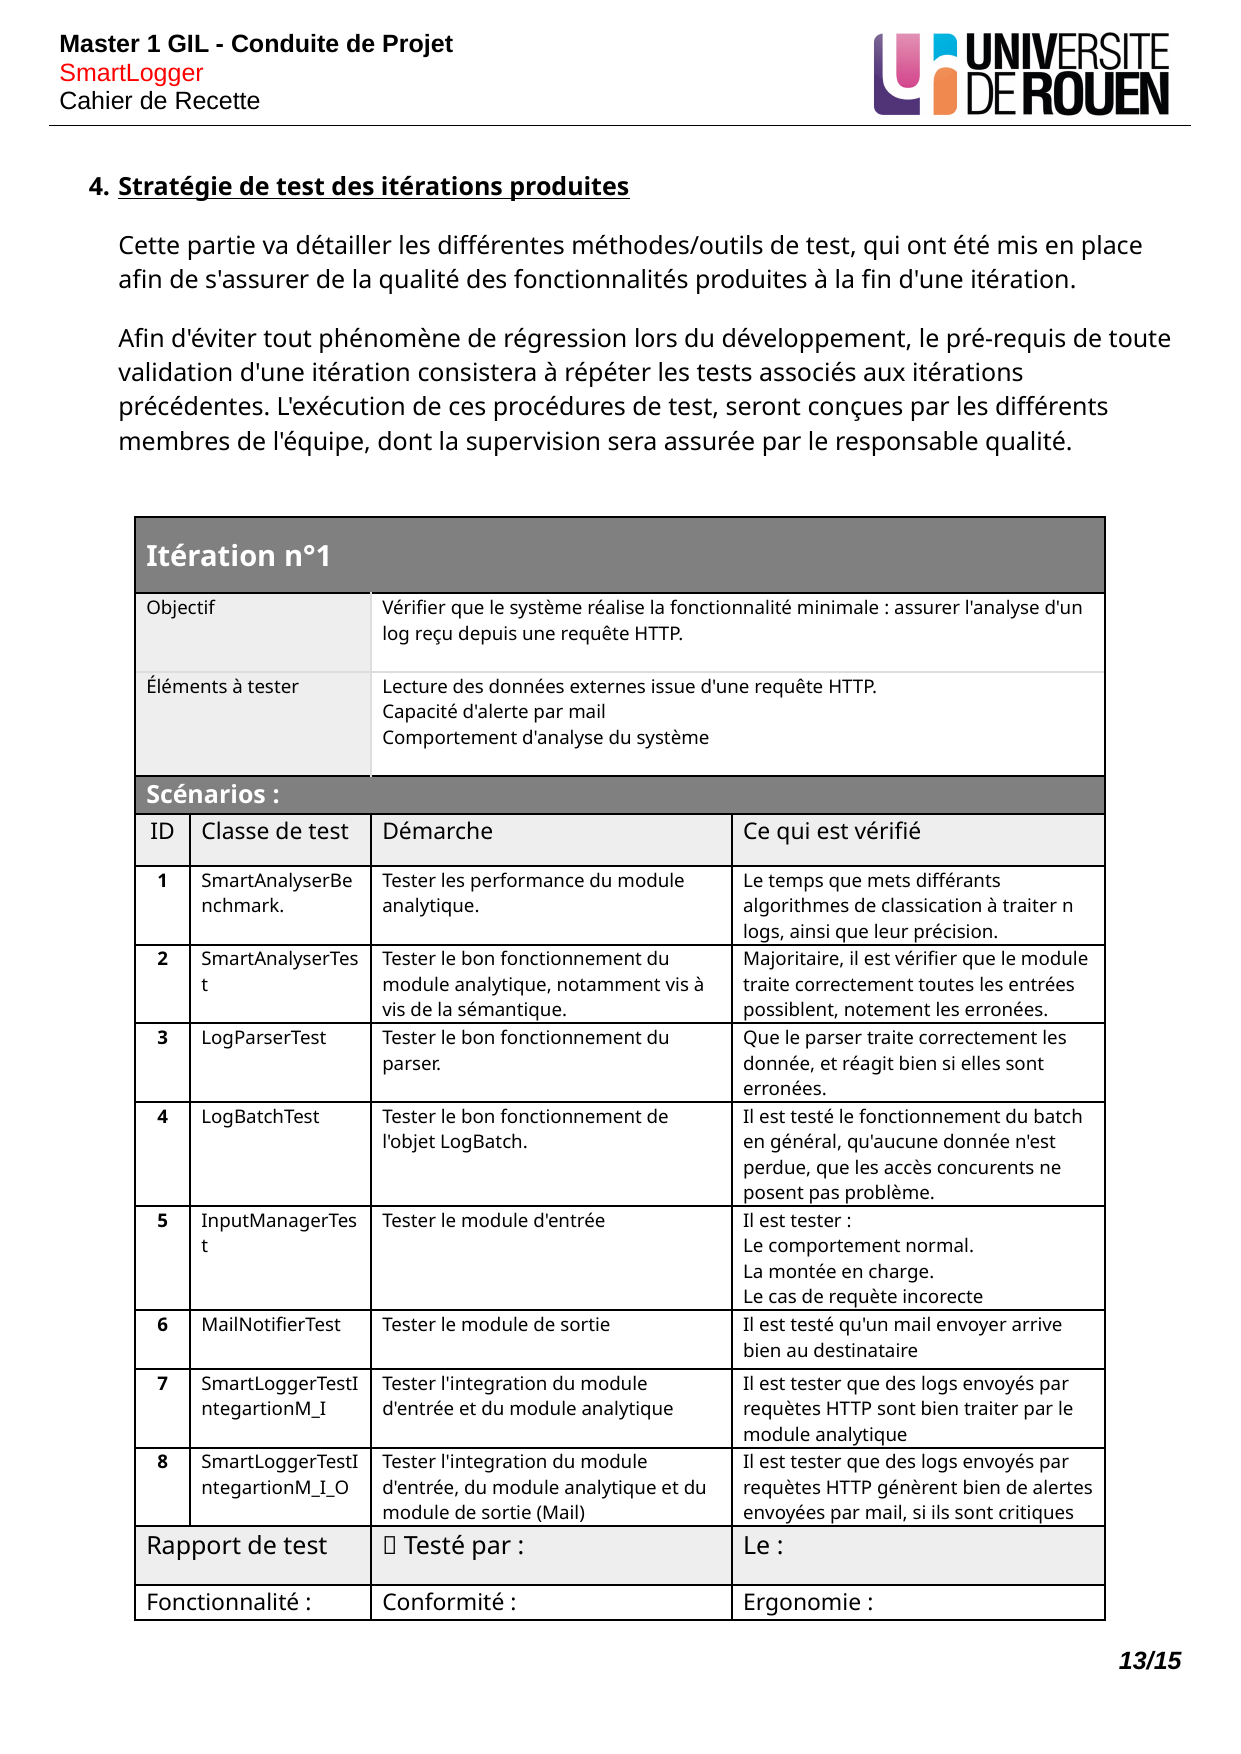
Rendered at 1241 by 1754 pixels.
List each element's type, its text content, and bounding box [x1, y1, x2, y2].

table_cell Tester le module d'entrée [372, 1207, 731, 1309]
table_cell 2 [136, 946, 189, 1022]
table_cell Il est testé le fonctionnement du batch en général, qu'aucune donnée n'est perdue, que les accès concurents ne posent pas problème. [733, 1103, 1104, 1205]
table_cell Que le parser traite correctement les donnée, et réagit bien si elles sont erronées. [733, 1024, 1104, 1101]
table_cell SmartAnalyserTest [191, 946, 370, 1022]
subtitle Stratégie de test des itérations produites [88, 169, 1181, 203]
table_cell Il est tester que des logs envoyés par requètes HTTP génèrent bien de alertes envoyées par mail, si ils sont critiques [733, 1449, 1104, 1525]
table_header Itération n°1 [136, 518, 1104, 592]
table_cell 6 [136, 1311, 189, 1368]
table_cell 7 [136, 1370, 189, 1447]
table_cell SmartAnalyserBenchmark. [191, 867, 370, 944]
table_cell Fonctionnalité : [136, 1586, 370, 1619]
table_cell Éléments à tester [136, 673, 370, 775]
table_cell Rapport de test [136, 1527, 370, 1584]
table_cell Majoritaire, il est vérifier que le module traite correctement toutes les entrées possiblent, notement les erronées. [733, 946, 1104, 1022]
table_cell InputManagerTest [191, 1207, 370, 1309]
table_cell  Testé par : [372, 1527, 731, 1584]
table_cell ID [136, 815, 189, 865]
table_cell Tester les performance du module analytique. [372, 867, 731, 944]
table_cell Tester le bon fonctionnement de l'objet LogBatch. [372, 1103, 731, 1205]
table_cell Ce qui est vérifié [733, 815, 1104, 865]
table_cell Lecture des données externes issue d'une requête HTTP. Capacité d'alerte par mail Comportement d'analyse du système [372, 673, 1104, 775]
table_cell Vérifier que le système réalise la fonctionnalité minimale : assurer l'analyse d'un log reçu depuis une requête HTTP. [372, 594, 1104, 671]
table_cell Objectif [136, 594, 370, 671]
table_cell Tester le bon fonctionnement du module analytique, notamment vis à vis de la sémantique. [372, 946, 731, 1022]
table_cell LogParserTest [191, 1024, 370, 1101]
table_cell 8 [136, 1449, 189, 1525]
table_cell Démarche [372, 815, 731, 865]
table_cell Conformité : [372, 1586, 731, 1619]
table_cell SmartLoggerTestIntegartionM_I_O [191, 1449, 370, 1525]
table_cell Tester l'integration du module d'entrée et du module analytique [372, 1370, 731, 1447]
table_cell Scénarios : [136, 777, 1104, 813]
table_cell Classe de test [191, 815, 370, 865]
table_cell Il est tester que des logs envoyés par requètes HTTP sont bien traiter par le module analytique [733, 1370, 1104, 1447]
table_cell Il est tester : Le comportement normal. La montée en charge. Le cas de requète incorecte [733, 1207, 1104, 1309]
table_cell MailNotifierTest [191, 1311, 370, 1368]
subtitle Cette partie va détailler les différentes méthodes/outils de test, qui ont été mis en place afin de s'assurer de la qualité des fonctionnalités produites à la fin d'une itération. [88, 228, 1181, 296]
table_cell SmartLoggerTestIntegartionM_I [191, 1370, 370, 1447]
table_cell 3 [136, 1024, 189, 1101]
table_cell 4 [136, 1103, 189, 1205]
table_cell 1 [136, 867, 189, 944]
table_cell Tester l'integration du module d'entrée, du module analytique et du module de sortie (Mail) [372, 1449, 731, 1525]
table_cell LogBatchTest [191, 1103, 370, 1205]
table_cell 5 [136, 1207, 189, 1309]
picture [872, 32, 1170, 118]
table_cell Tester le module de sortie [372, 1311, 731, 1368]
table_cell Le temps que mets différants algorithmes de classication à traiter n logs, ainsi que leur précision. [733, 867, 1104, 944]
table_cell Il est testé qu'un mail envoyer arrive bien au destinataire [733, 1311, 1104, 1368]
subtitle Afin d'éviter tout phénomène de régression lors du développement, le pré-requis de toute validation d'une itération consistera à répéter les tests associés aux itérations précédentes. L'exécution de ces procédures de test, seront conçues par les différents membres de l'équipe, dont la supervision sera assurée par le responsable qualité. [88, 321, 1181, 457]
table_cell Tester le bon fonctionnement du parser. [372, 1024, 731, 1101]
table_cell Le : [733, 1527, 1104, 1584]
table_cell Ergonomie : [733, 1586, 1104, 1619]
